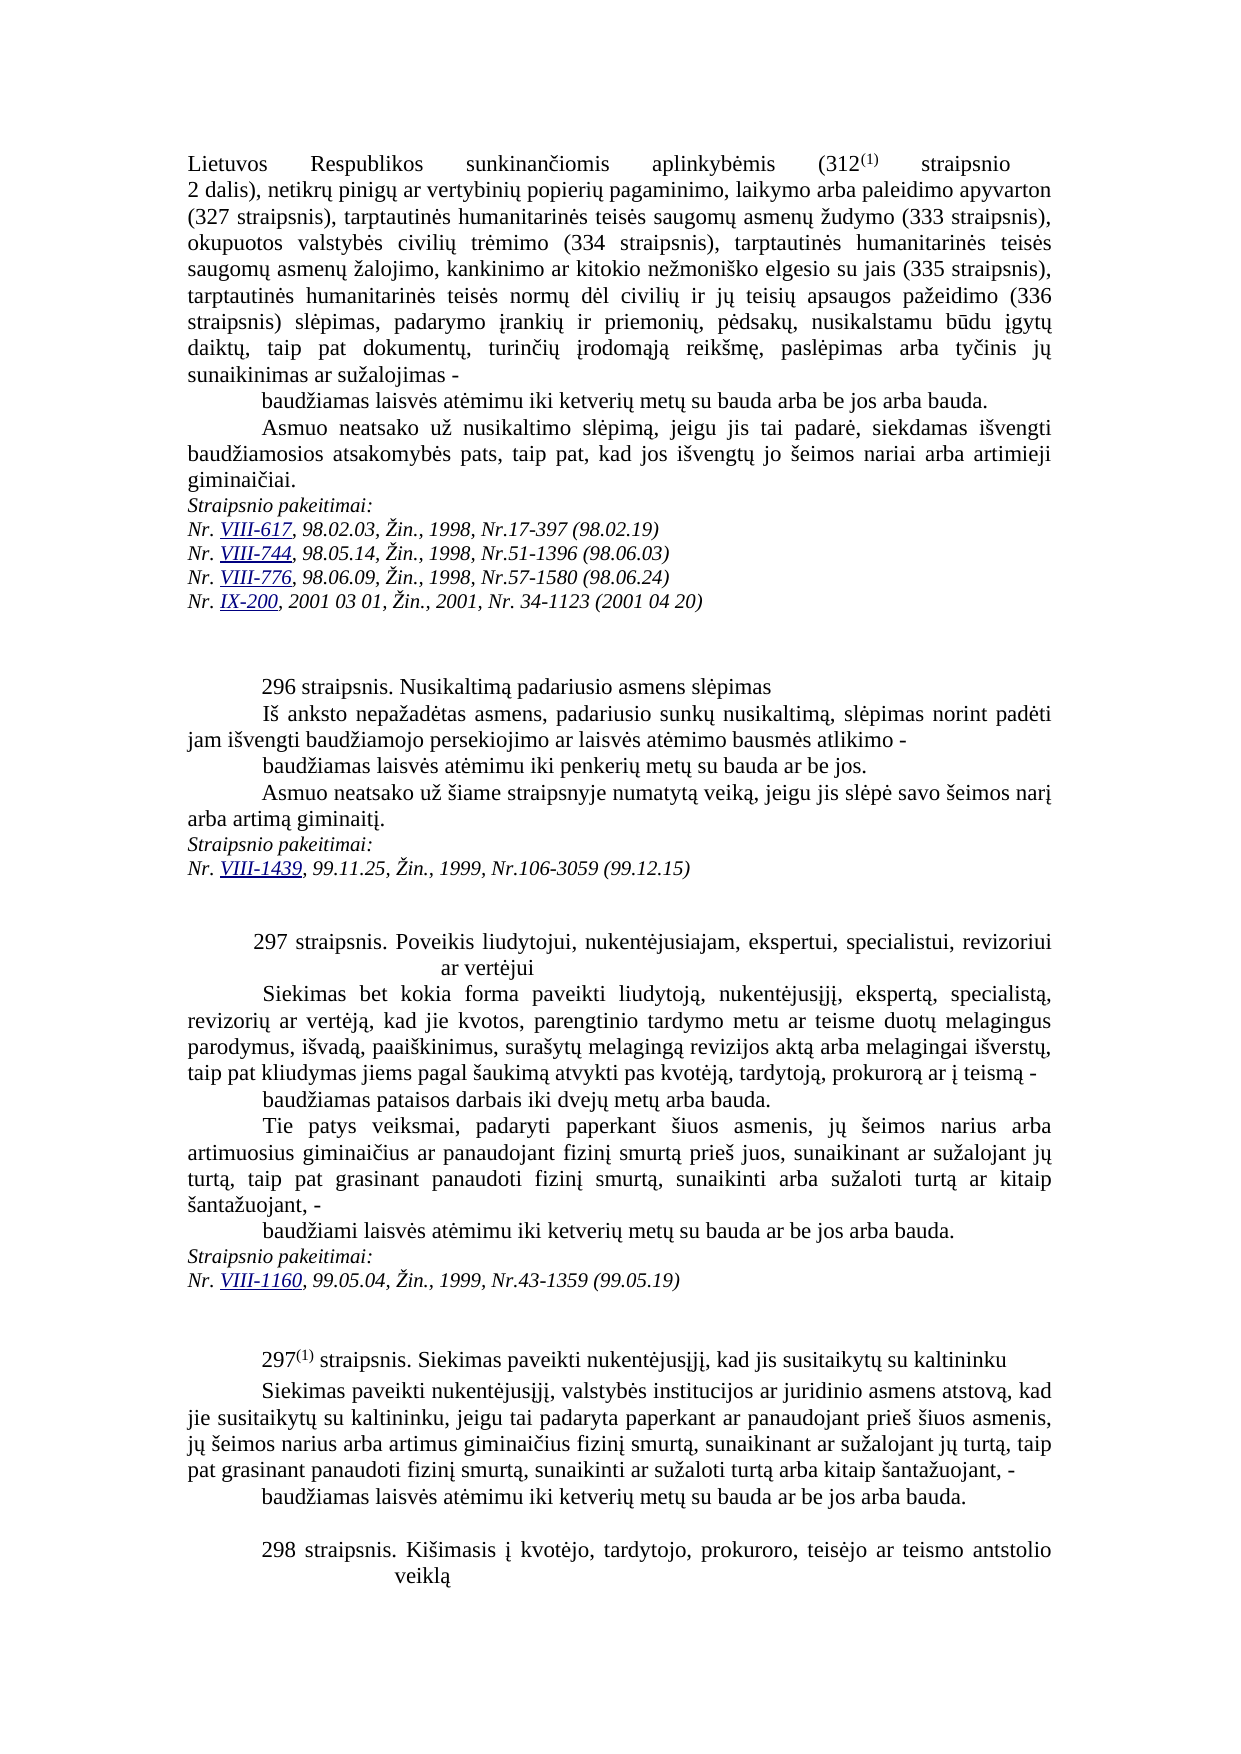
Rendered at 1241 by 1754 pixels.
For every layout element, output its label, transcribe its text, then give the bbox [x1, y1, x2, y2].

text Nr. IX-200, 2001 03 01, Žin., 2001, Nr. 34-1123 (2001 04 20) [187, 589, 1053, 613]
text Asmuo neatsako už šiame straipsnyje numatytą veiką, jeigu jis slėpė savo šeimos narį arba artimą giminaitį. [187, 779, 1053, 831]
text Straipsnio pakeitimai: [187, 831, 1053, 856]
text baudžiamas laisvės atėmimu iki ketverių metų su bauda arba be jos arba bauda. [187, 387, 1053, 413]
text 296 straipsnis. Nusikaltimą padariusio asmens slėpimas [187, 673, 1053, 700]
text Iš anksto nepažadėtas asmens, padariusio sunkų nusikaltimą, slėpimas norint padėti jam išvengti baudžiamojo persekiojimo ar laisvės atėmimo bausmės atlikimo - [187, 700, 1053, 752]
text Straipsnio pakeitimai: [187, 1244, 1053, 1268]
text Nr. VIII-1439, 99.11.25, Žin., 1999, Nr.106-3059 (99.12.15) [187, 856, 1053, 879]
text 297 straipsnis. Poveikis liudytojui, nukentėjusiajam, ekspertui, specialistui, revizoriui ar vertėjui [253, 928, 1053, 980]
text Siekimas bet kokia forma paveikti liudytoją, nukentėjusįjį, ekspertą, specialistą, revizorių ar vertėją, kad jie kvotos, parengtinio tardymo metu ar teisme duotų melagingus parodymus, išvadą, paaiškinimus, surašytų melagingą revizijos aktą arba melagingai išverstų, taip pat kliudymas jiems pagal šaukimą atvykti pas kvotėją, tardytoją, prokurorą ar į teismą - [187, 980, 1053, 1086]
text Tie patys veiksmai, padaryti paperkant šiuos asmenis, jų šeimos narius arba artimuosius giminaičius ar panaudojant fizinį smurtą prieš juos, sunaikinant ar sužalojant jų turtą, taip pat grasinant panaudoti fizinį smurtą, sunaikinti arba sužaloti turtą ar kitaip šantažuojant, - [187, 1112, 1053, 1218]
text baudžiami laisvės atėmimu iki ketverių metų su bauda ar be jos arba bauda. [187, 1218, 1053, 1244]
text Asmuo neatsako už nusikaltimo slėpimą, jeigu jis tai padarė, siekdamas išvengti baudžiamosios atsakomybės pats, taip pat, kad jos išvengtų jo šeimos nariai arba artimieji giminaičiai. [187, 413, 1053, 493]
text Siekimas paveikti nukentėjusįjį, valstybės institucijos ar juridinio asmens atstovą, kad jie susitaikytų su kaltininku, jeigu tai padaryta paperkant ar panaudojant prieš šiuos asmenis, jų šeimos narius arba artimus giminaičius fizinį smurtą, sunaikinant ar sužalojant jų turtą, taip pat grasinant panaudoti fizinį smurtą, sunaikinti ar sužaloti turtą arba kitaip šantažuojant, - [187, 1377, 1053, 1483]
text Straipsnio pakeitimai: [187, 493, 1053, 517]
text 297(1) straipsnis. Siekimas paveikti nukentėjusįjį, kad jis susitaikytų su kaltininku [261, 1346, 1053, 1372]
text baudžiamas pataisos darbais iki dvejų metų arba bauda. [187, 1086, 1053, 1112]
text 298 straipsnis. Kišimasis į kvotėjo, tardytojo, prokuroro, teisėjo ar teismo antstolio veiklą [261, 1536, 1053, 1588]
text baudžiamas laisvės atėmimu iki ketverių metų su bauda ar be jos arba bauda. [187, 1483, 1053, 1509]
text Nr. VIII-776, 98.06.09, Žin., 1998, Nr.57-1580 (98.06.24) [187, 565, 1053, 589]
text Lietuvos Respublikos sunkinančiomis aplinkybėmis (312(1) straipsnio 2 dalis), netikrų pinigų ar vertybinių popierių pagaminimo, laikymo arba paleidimo apyvarton (327 straipsnis), tarptautinės humanitarinės teisės saugomų asmenų žudymo (333 straipsnis), okupuotos valstybės civilių trėmimo (334 straipsnis), tarptautinės humanitarinės teisės saugomų asmenų žalojimo, kankinimo ar kitokio nežmoniško elgesio su jais (335 straipsnis), tarptautinės humanitarinės teisės normų dėl civilių ir jų teisių apsaugos pažeidimo (336 straipsnis) slėpimas, padarymo įrankių ir priemonių, pėdsakų, nusikalstamu būdu įgytų daiktų, taip pat dokumentų, turinčių įrodomąją reikšmę, paslėpimas arba tyčinis jų sunaikinimas ar sužalojimas - [187, 150, 1053, 387]
text Nr. VIII-617, 98.02.03, Žin., 1998, Nr.17-397 (98.02.19) [187, 517, 1053, 541]
text baudžiamas laisvės atėmimu iki penkerių metų su bauda ar be jos. [187, 752, 1053, 779]
text Nr. VIII-1160, 99.05.04, Žin., 1999, Nr.43-1359 (99.05.19) [187, 1268, 1053, 1292]
text Nr. VIII-744, 98.05.14, Žin., 1998, Nr.51-1396 (98.06.03) [187, 541, 1053, 565]
